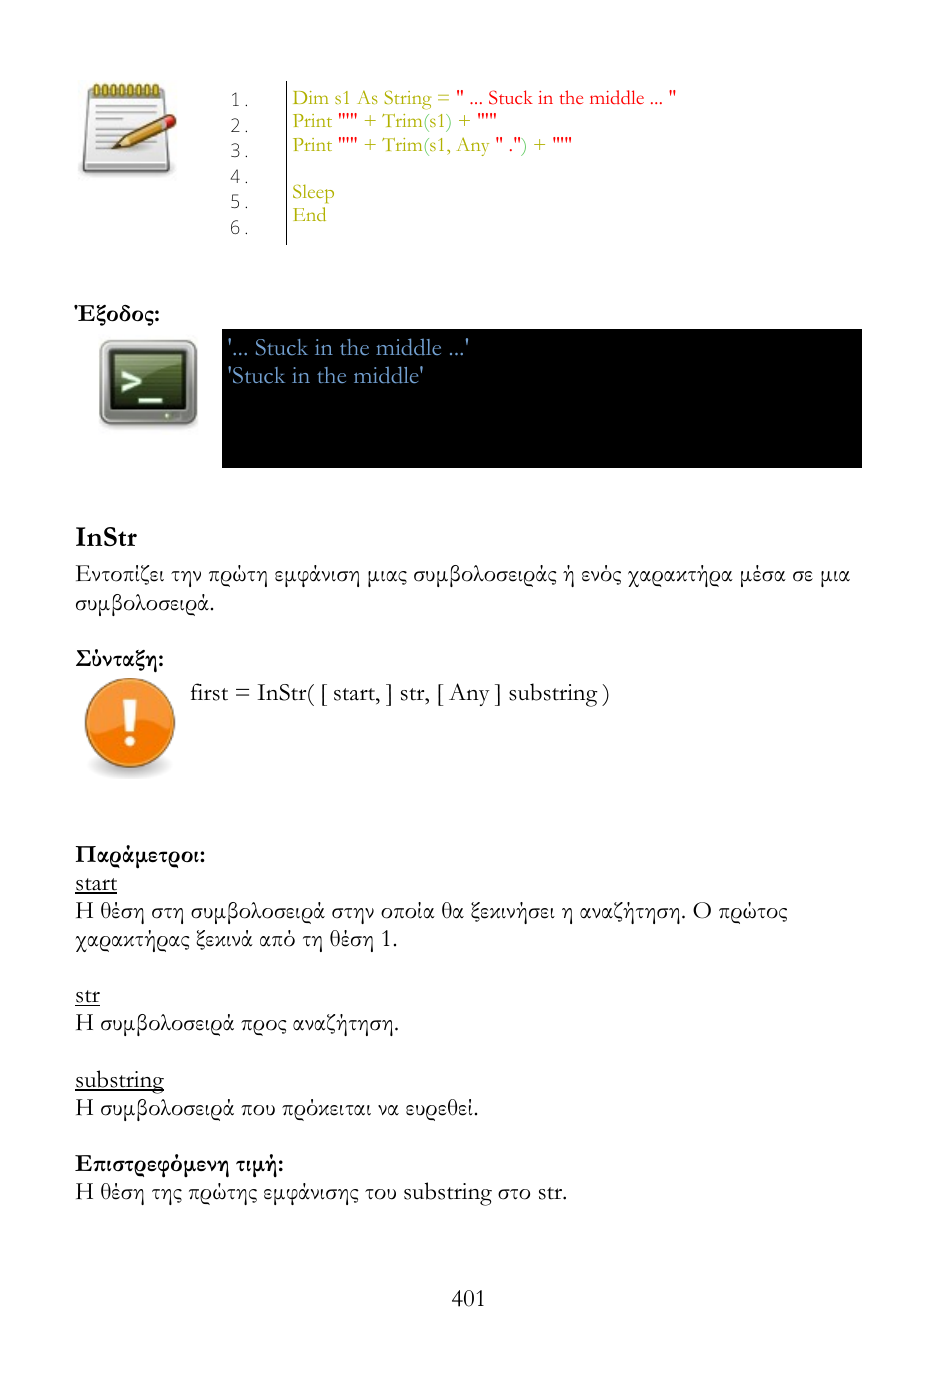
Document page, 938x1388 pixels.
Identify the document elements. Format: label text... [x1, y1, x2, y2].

text Η θέση της πρώτης εμφάνισης του substring στο str. [75, 1178, 862, 1206]
subtitle InStr [75, 521, 862, 554]
picture [79, 678, 180, 779]
picture [77, 80, 178, 181]
table_header Dim s1 As String = " ... Stuck in the middle ... " Print "'" + Trim(s1) + "'" Print "'" + Trim(s1, Any " .") + "'" Sleep End [287, 81, 857, 245]
table_header '... Stuck in the middle ...' 'Stuck in the middle' [222, 329, 862, 468]
text Η συμβολοσειρά προς αναζήτηση. [75, 1009, 862, 1037]
table_header [75, 75, 180, 272]
table_header [180, 75, 863, 272]
picture [98, 334, 199, 435]
text Εντοπίζει την πρώτη εμφάνιση μιας συμβολοσειράς ή ενός χαρακτήρα μέσα σε μια συμβολοσειρά. [75, 560, 862, 616]
text str [75, 981, 862, 1009]
text Η θέση στη συμβολοσειρά στην οποία θα ξεκινήσει η αναζήτηση. Ο πρώτος χαρακτήρας ξεκινά από τη θέση 1. [75, 897, 862, 953]
text Η συμβολοσειρά που πρόκειται να ευρεθεί. [75, 1093, 862, 1122]
text Παράμετροι: [75, 840, 862, 868]
table_header [186, 81, 286, 245]
table_header [75, 673, 183, 812]
text Επιστρεφόμενη τιμή: [75, 1150, 862, 1178]
text Έξοδος: [75, 300, 862, 328]
text substring [75, 1065, 862, 1093]
text Σύνταξη: [75, 644, 862, 673]
text start [75, 868, 862, 897]
table_header first = InStr( [ start, ] str, [ Any ] substring ) [184, 673, 863, 812]
table_header [75, 329, 222, 468]
